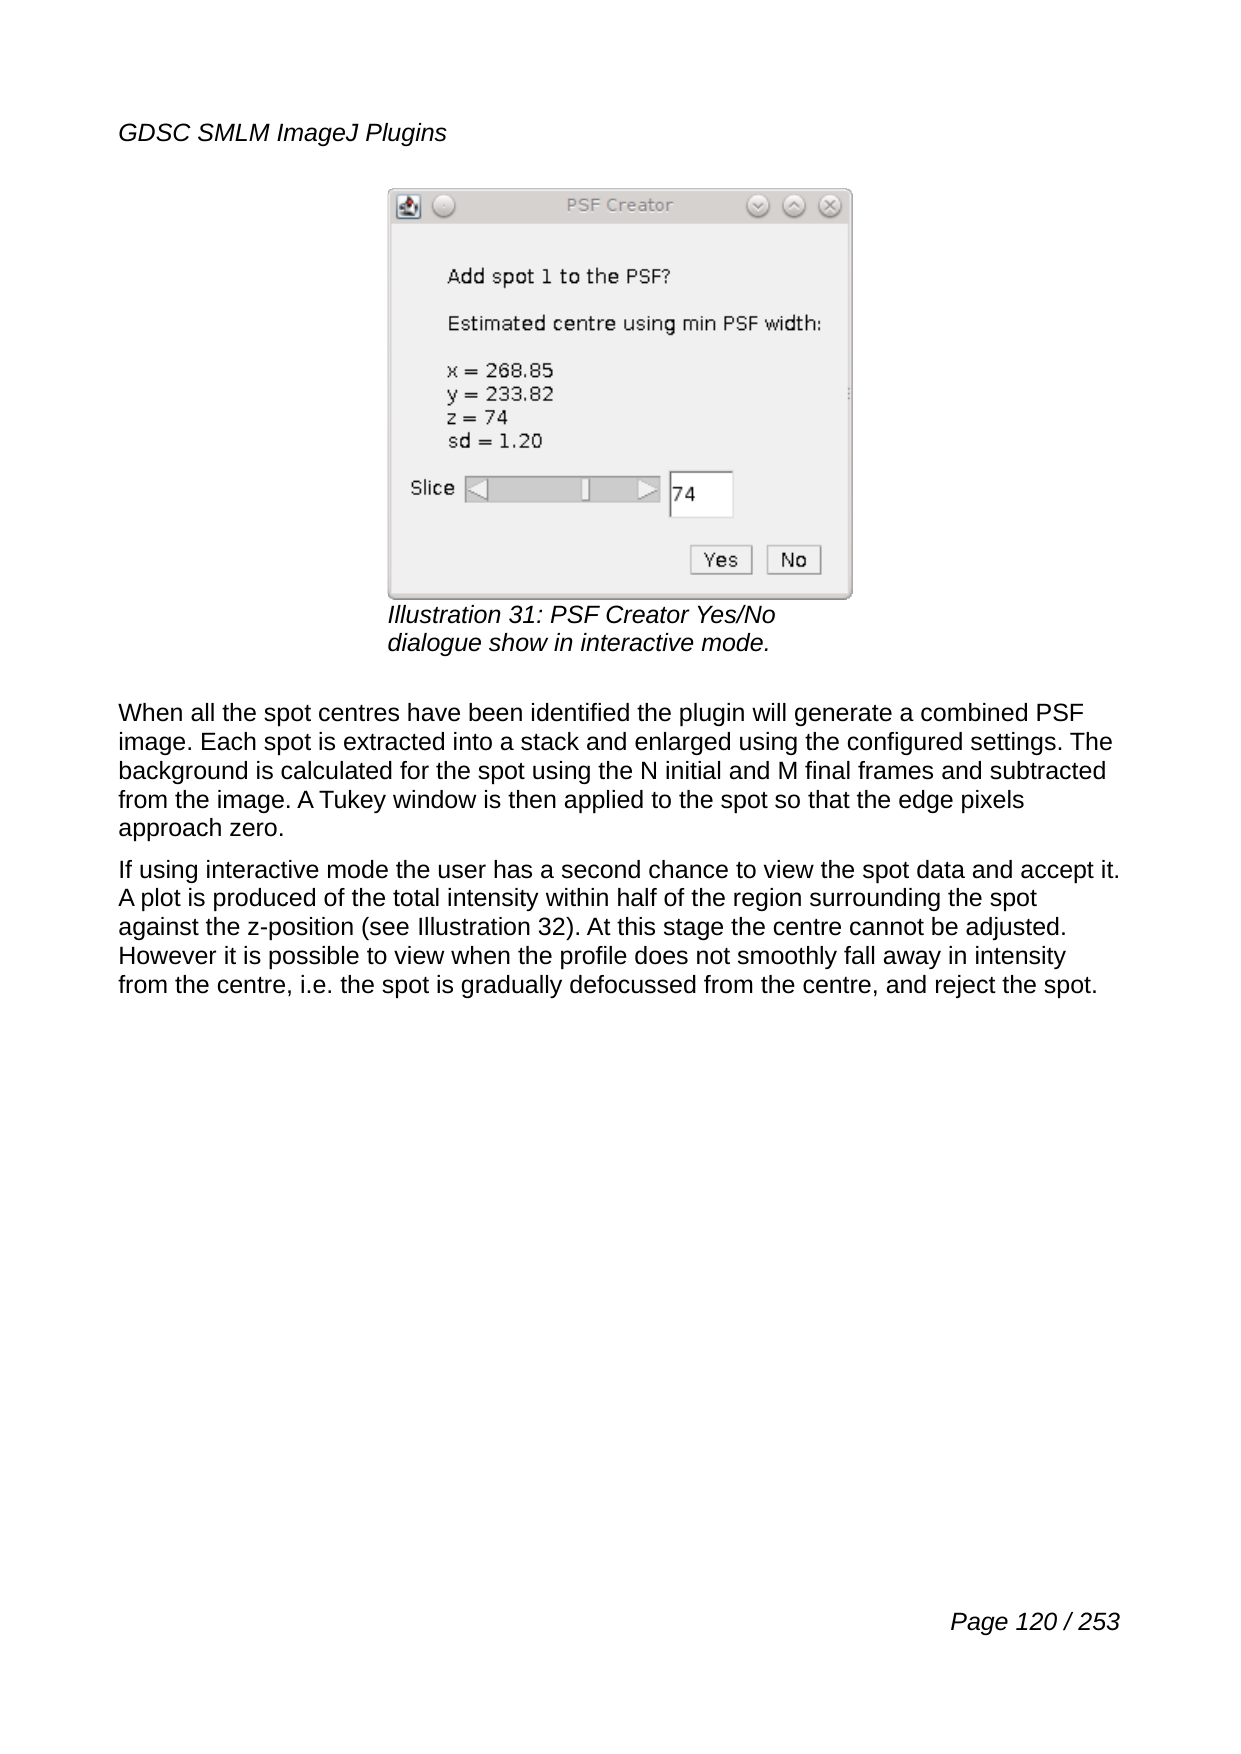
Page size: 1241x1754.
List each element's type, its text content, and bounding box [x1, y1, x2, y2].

text Illustration 31: PSF Creator Yes/No dialogue show in interactive mode. [387, 600, 853, 657]
text When all the spot centres have been identified the plugin will generate a combined PSF image. Each spot is extracted into a stack and enlarged using the configured settings. The background is calculated for the spot using the N initial and M final frames and subtracted from the image. A Tukey window is then applied to the spot so that the edge pixels approach zero. [118, 698, 1122, 842]
picture [387, 188, 853, 600]
text If using interactive mode the user has a second chance to view the spot data and accept it. A plot is produced of the total intensity within half of the region surrounding the spot against the z-position (see Illustration 32). At this stage the centre cannot be adjusted. However it is possible to view when the profile does not smoothly fall away in intensity from the centre, i.e. the spot is gradually defocussed from the centre, and reject the spot. [118, 854, 1122, 998]
